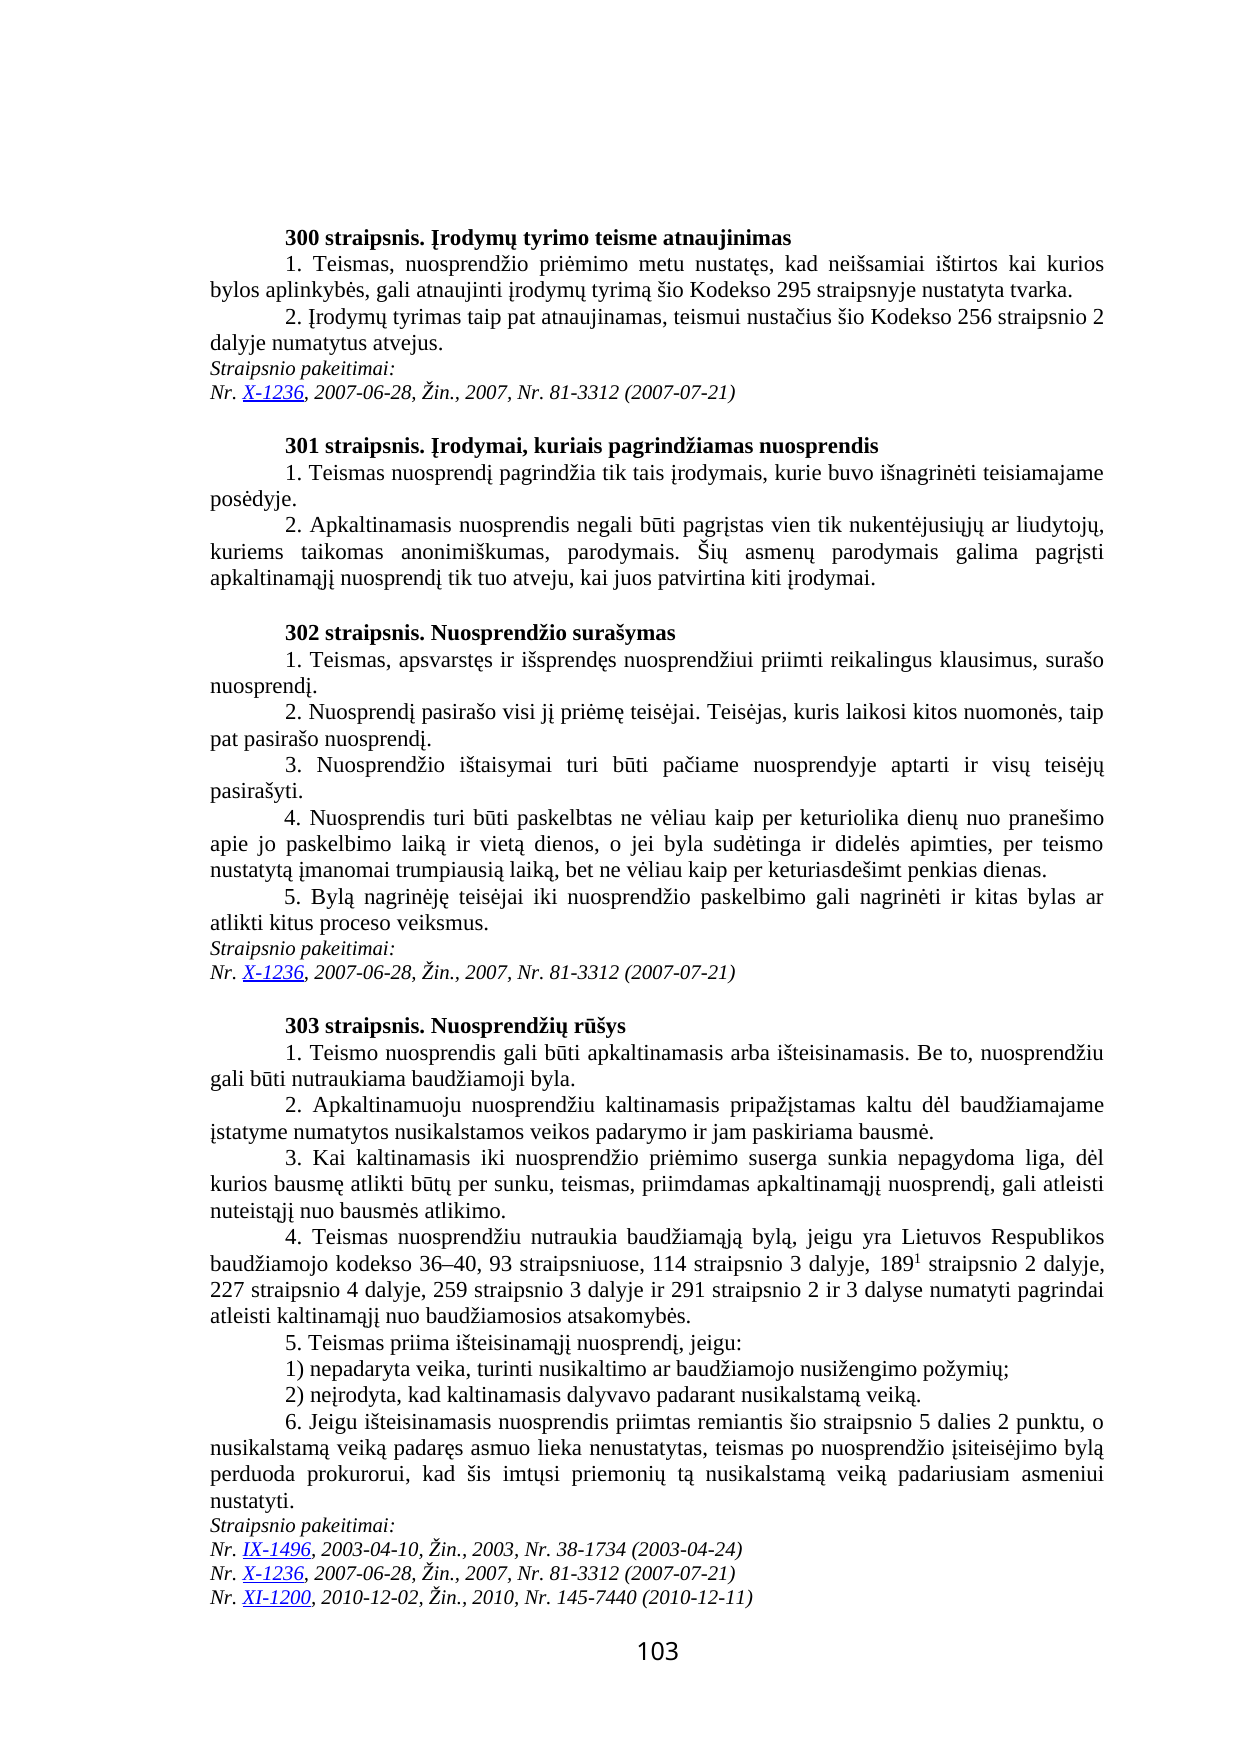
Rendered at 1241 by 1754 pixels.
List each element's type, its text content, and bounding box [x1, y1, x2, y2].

text 2. Įrodymų tyrimas taip pat atnaujinamas, teismui nustačius šio Kodekso 256 straipsnio 2 dalyje numatytus atvejus. [210, 303, 1106, 356]
text 3. Nuosprendžio ištaisymai turi būti pačiame nuosprendyje aptarti ir visų teisėjų pasirašyti. [210, 751, 1106, 804]
text 4. Nuosprendis turi būti paskelbtas ne vėliau kaip per keturiolika dienų nuo pranešimo apie jo paskelbimo laiką ir vietą dienos, o jei byla sudėtinga ir didelės apimties, per teismo nustatytą įmanomai trumpiausią laiką, bet ne vėliau kaip per keturiasdešimt penkias dienas. [210, 804, 1106, 883]
text Straipsnio pakeitimai: [210, 1513, 1106, 1537]
text 4. Teismas nuosprendžiu nutraukia baudžiamąją bylą, jeigu yra Lietuvos Respublikos baudžiamojo kodekso 36–40, 93 straipsniuose, 114 straipsnio 3 dalyje, 1891 straipsnio 2 dalyje, 227 straipsnio 4 dalyje, 259 straipsnio 3 dalyje ir 291 straipsnio 2 ir 3 dalyse numatyti pagrindai atleisti kaltinamąjį nuo baudžiamosios atsakomybės. [210, 1223, 1106, 1329]
text Nr. XI-1200, 2010-12-02, Žin., 2010, Nr. 145-7440 (2010-12-11) [210, 1585, 1106, 1609]
text 2. Nuosprendį pasirašo visi jį priėmę teisėjai. Teisėjas, kuris laikosi kitos nuomonės, taip pat pasirašo nuosprendį. [210, 698, 1106, 751]
text 6. Jeigu išteisinamasis nuosprendis priimtas remiantis šio straipsnio 5 dalies 2 punktu, o nusikalstamą veiką padaręs asmuo lieka nenustatytas, teismas po nuosprendžio įsiteisėjimo bylą perduoda prokurorui, kad šis imtųsi priemonių tą nusikalstamą veiką padariusiam asmeniui nustatyti. [210, 1408, 1106, 1513]
text 300 straipsnis. Įrodymų tyrimo teisme atnaujinimas [210, 224, 1106, 250]
text 303 straipsnis. Nuosprendžių rūšys [210, 1012, 1106, 1039]
text Nr. X-1236, 2007-06-28, Žin., 2007, Nr. 81-3312 (2007-07-21) [210, 1561, 1106, 1585]
text 2. Apkaltinamasis nuosprendis negali būti pagrįstas vien tik nukentėjusiųjų ar liudytojų, kuriems taikomas anonimiškumas, parodymais. Šių asmenų parodymais galima pagrįsti apkaltinamąjį nuosprendį tik tuo atveju, kai juos patvirtina kiti įrodymai. [210, 511, 1106, 591]
text 2) neįrodyta, kad kaltinamasis dalyvavo padarant nusikalstamą veiką. [210, 1381, 1106, 1408]
text Nr. X-1236, 2007-06-28, Žin., 2007, Nr. 81-3312 (2007-07-21) [210, 379, 1106, 404]
text 1. Teismas, nuosprendžio priėmimo metu nustatęs, kad neišsamiai ištirtos kai kurios bylos aplinkybės, gali atnaujinti įrodymų tyrimą šio Kodekso 295 straipsnyje nustatyta tvarka. [210, 250, 1106, 303]
text Straipsnio pakeitimai: [210, 936, 1106, 959]
text Nr. X-1236, 2007-06-28, Žin., 2007, Nr. 81-3312 (2007-07-21) [210, 959, 1106, 984]
text 301 straipsnis. Įrodymai, kuriais pagrindžiamas nuosprendis [210, 432, 1106, 459]
text 3. Kai kaltinamasis iki nuosprendžio priėmimo suserga sunkia nepagydoma liga, dėl kurios bausmę atlikti būtų per sunku, teismas, priimdamas apkaltinamąjį nuosprendį, gali atleisti nuteistąjį nuo bausmės atlikimo. [210, 1144, 1106, 1223]
text Nr. IX-1496, 2003-04-10, Žin., 2003, Nr. 38-1734 (2003-04-24) [210, 1537, 1106, 1561]
text 302 straipsnis. Nuosprendžio surašymas [210, 619, 1106, 646]
text 5. Bylą nagrinėję teisėjai iki nuosprendžio paskelbimo gali nagrinėti ir kitas bylas ar atlikti kitus proceso veiksmus. [210, 883, 1106, 936]
text Straipsnio pakeitimai: [210, 356, 1106, 379]
text 2. Apkaltinamuoju nuosprendžiu kaltinamasis pripažįstamas kaltu dėl baudžiamajame įstatyme numatytos nusikalstamos veikos padarymo ir jam paskiriama bausmė. [210, 1091, 1106, 1144]
text 5. Teismas priima išteisinamąjį nuosprendį, jeigu: [210, 1329, 1106, 1355]
text 1. Teismas nuosprendį pagrindžia tik tais įrodymais, kurie buvo išnagrinėti teisiamajame posėdyje. [210, 459, 1106, 511]
text 1) nepadaryta veika, turinti nusikaltimo ar baudžiamojo nusižengimo požymių; [210, 1355, 1106, 1381]
text 1. Teismo nuosprendis gali būti apkaltinamasis arba išteisinamasis. Be to, nuosprendžiu gali būti nutraukiama baudžiamoji byla. [210, 1039, 1106, 1091]
text 1. Teismas, apsvarstęs ir išsprendęs nuosprendžiui priimti reikalingus klausimus, surašo nuosprendį. [210, 646, 1106, 698]
